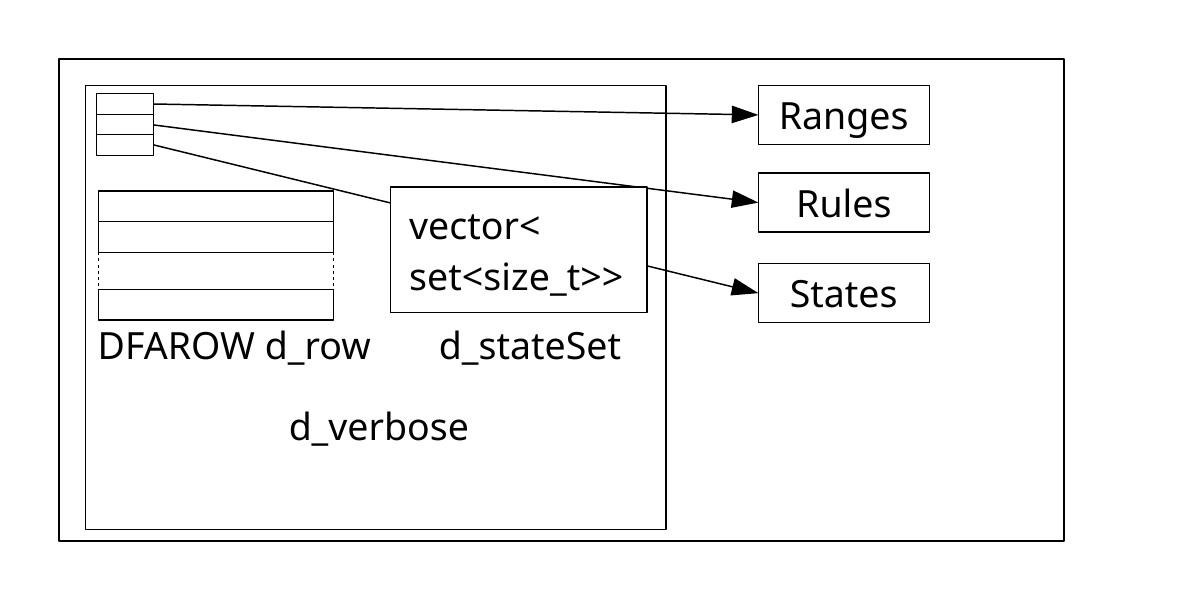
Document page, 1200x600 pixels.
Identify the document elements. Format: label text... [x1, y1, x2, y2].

text_box d_verbose [273, 392, 469, 453]
text_box DFAROW d_row [82, 312, 384, 373]
text_box vector< set<size_t>> [394, 191, 657, 298]
text_box Ranges [758, 85, 930, 145]
text_box [58, 59, 1065, 541]
text_box d_stateSet [424, 312, 624, 373]
text_box States [758, 263, 930, 323]
text_box Rules [758, 173, 930, 232]
